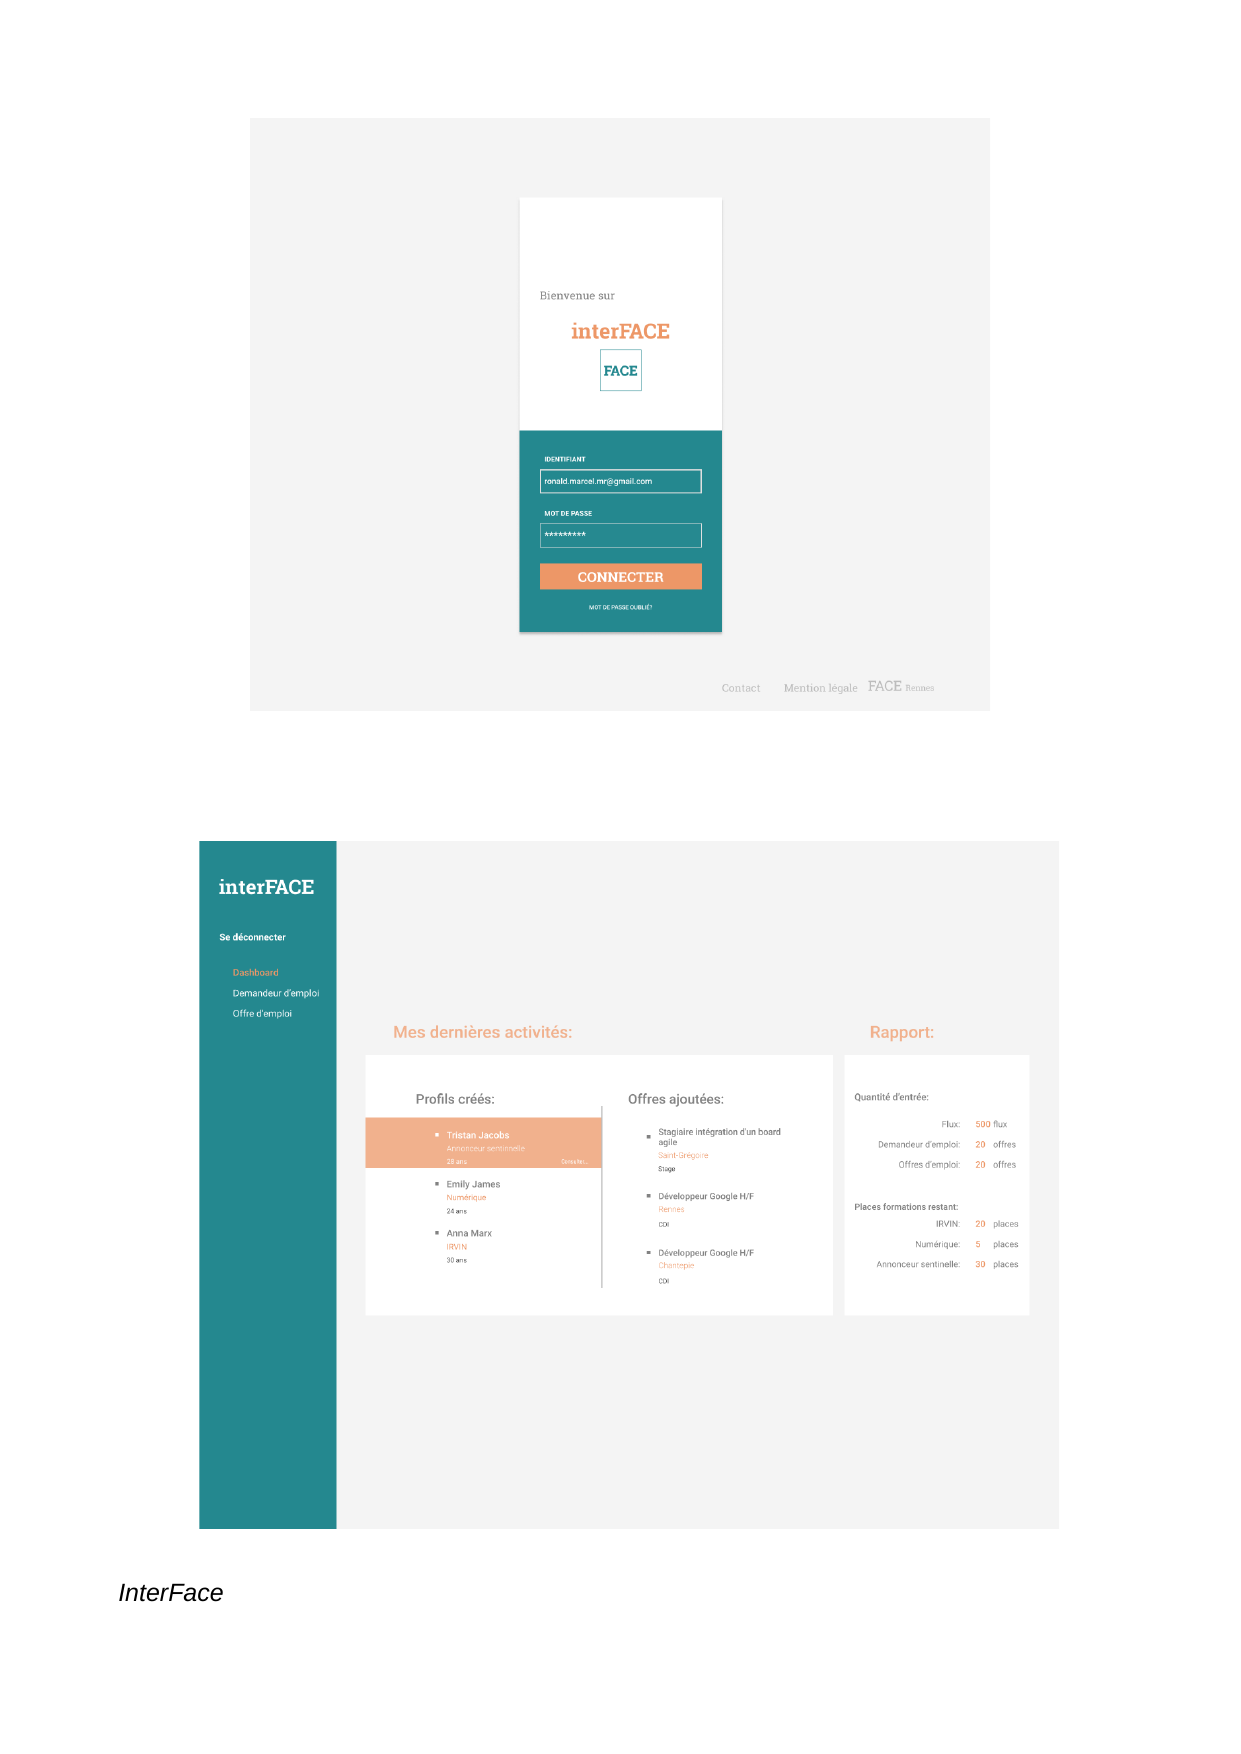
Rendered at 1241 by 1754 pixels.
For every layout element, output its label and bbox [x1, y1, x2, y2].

picture [250, 118, 991, 711]
picture [199, 841, 1060, 1529]
